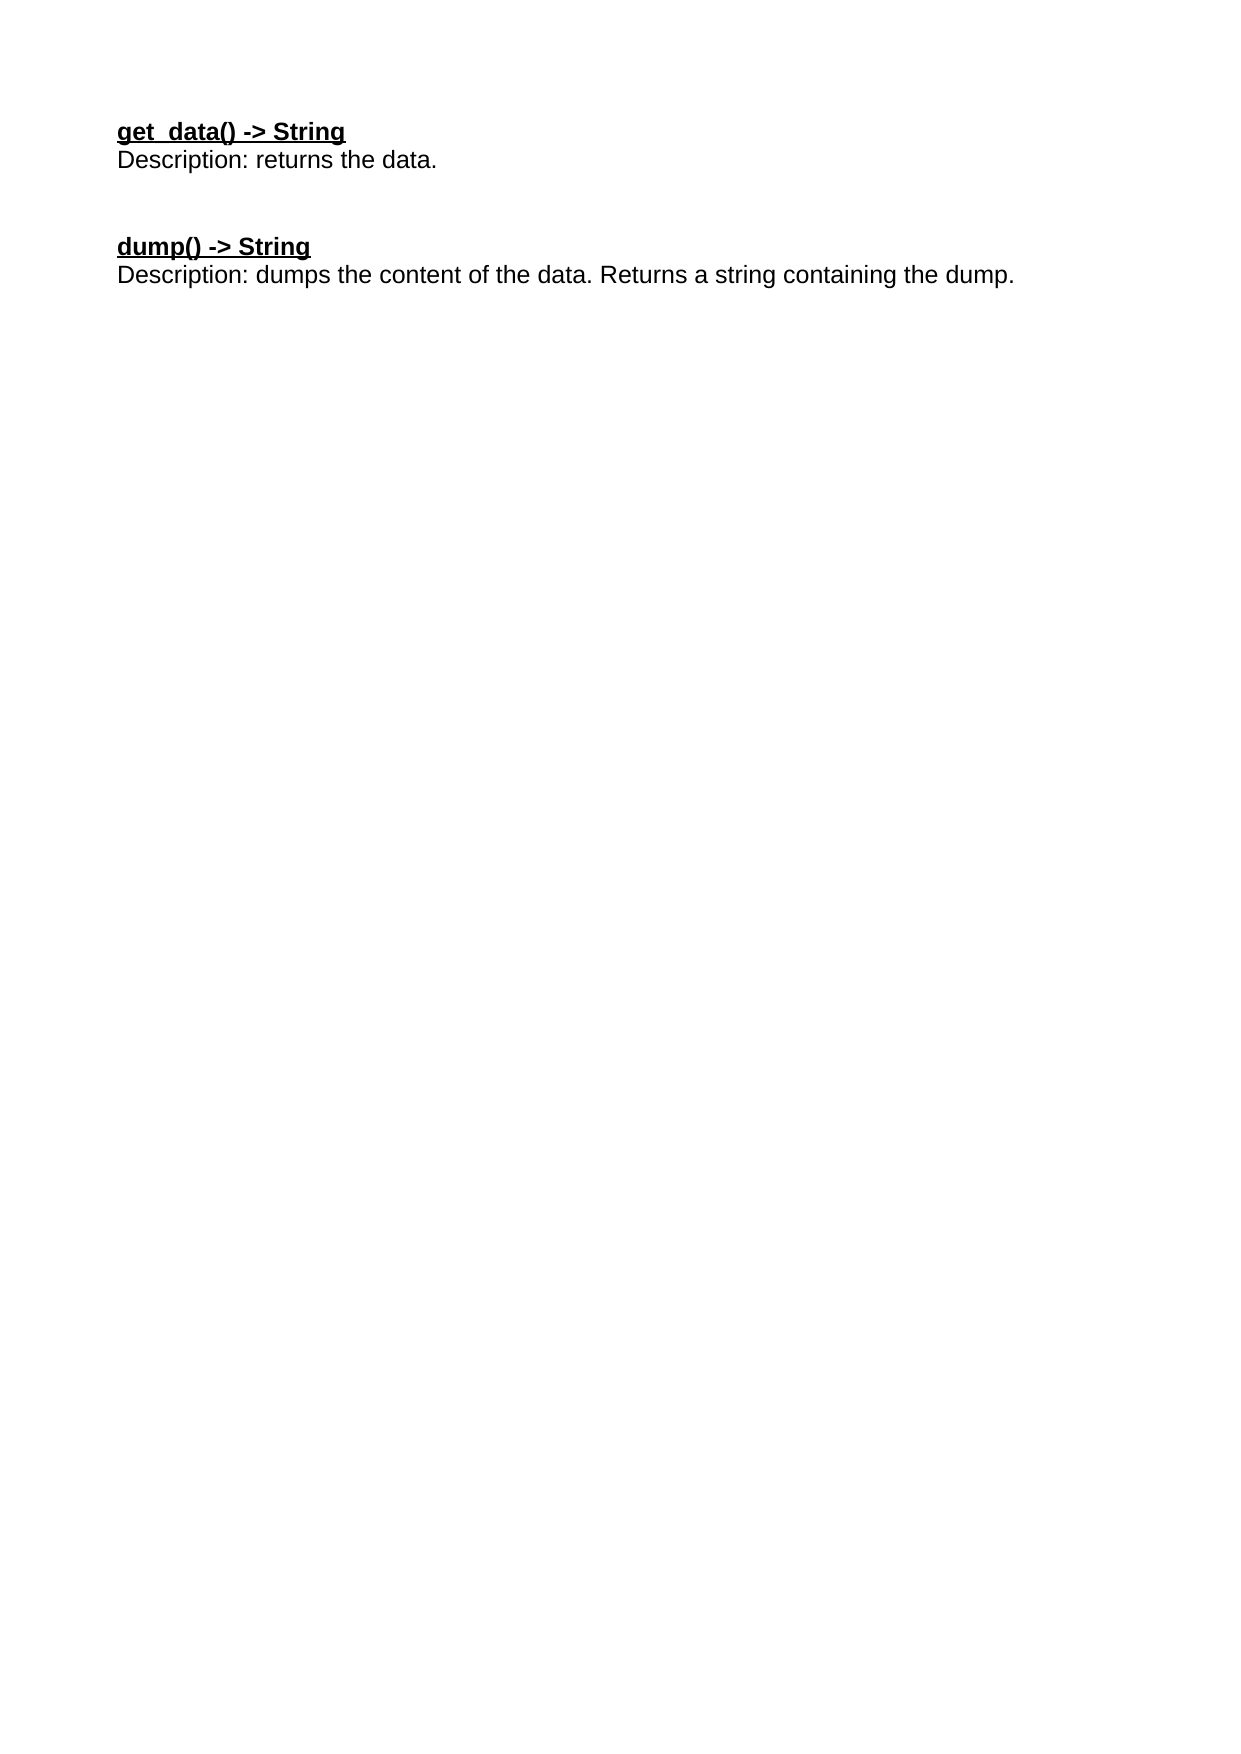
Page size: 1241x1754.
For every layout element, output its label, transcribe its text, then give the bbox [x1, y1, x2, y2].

text Description: dumps the content of the data. Returns a string containing the dump. [59, 260, 1181, 289]
text get_data() -> String [59, 117, 1181, 145]
text Description: returns the data. [59, 145, 1181, 174]
text dump() -> String [59, 232, 1181, 260]
